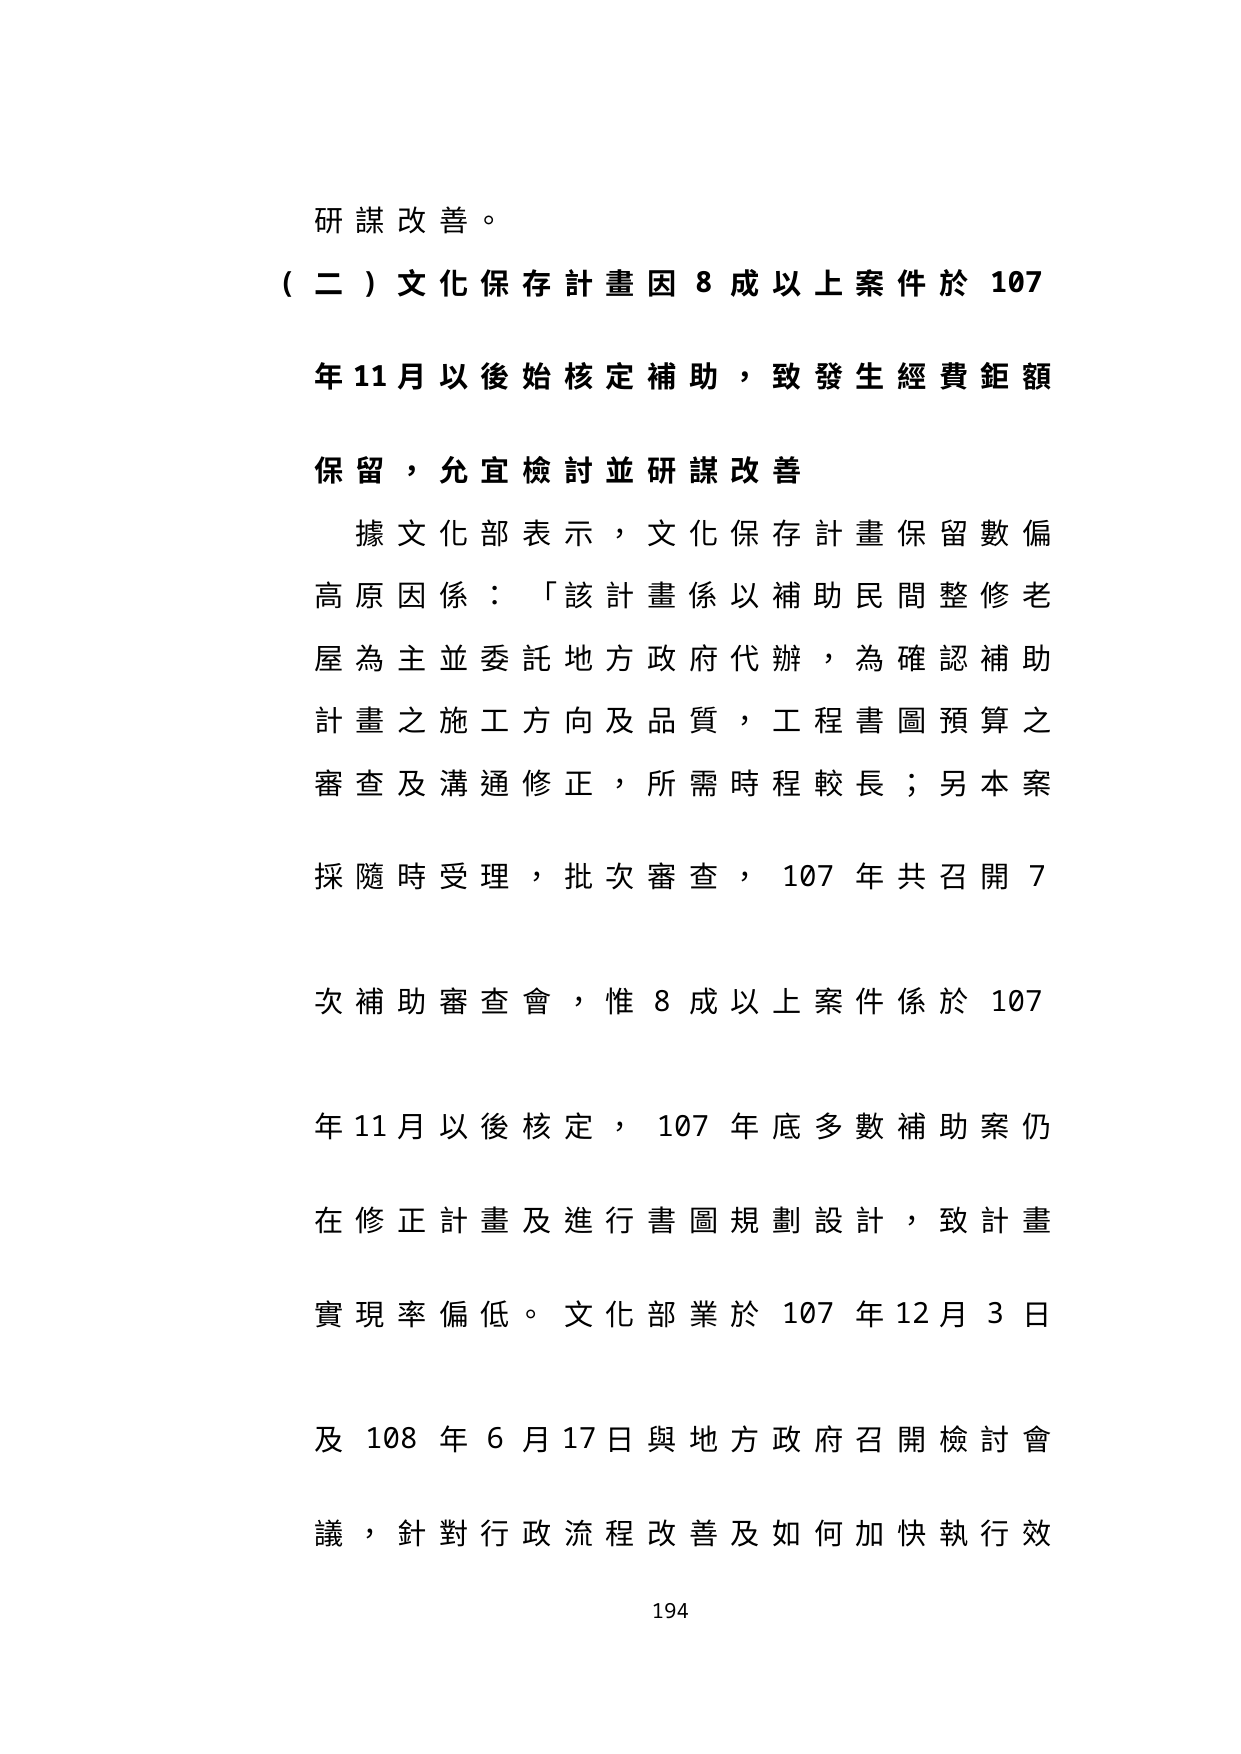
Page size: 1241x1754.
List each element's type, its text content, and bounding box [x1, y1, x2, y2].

text (二)文化保存計畫因8成以上案件於107年11月以後始核定補助，致發生經費鉅額保留，允宜檢討並研謀改善 [242, 240, 1058, 490]
text 據文化部表示，文化保存計畫保留數偏高原因係：「該計畫係以補助民間整修老屋為主並委託地方政府代辦，為確認補助計畫之施工方向及品質，工程書圖預算之審查及溝通修正，所需時程較長；另本案採隨時受理，批次審查，107年共召開7次補助審查會，惟8成以上案件係於107年11月以後核定，107年底多數補助案仍在修正計畫及進行書圖規劃設計，致計畫實現率偏低。文化部業於107年12月3日及108年6月17日與地方政府召開檢討會議，針對行政流程改善及如何加快執行效 [271, 490, 1058, 1552]
text 研謀改善。 [271, 177, 1058, 240]
